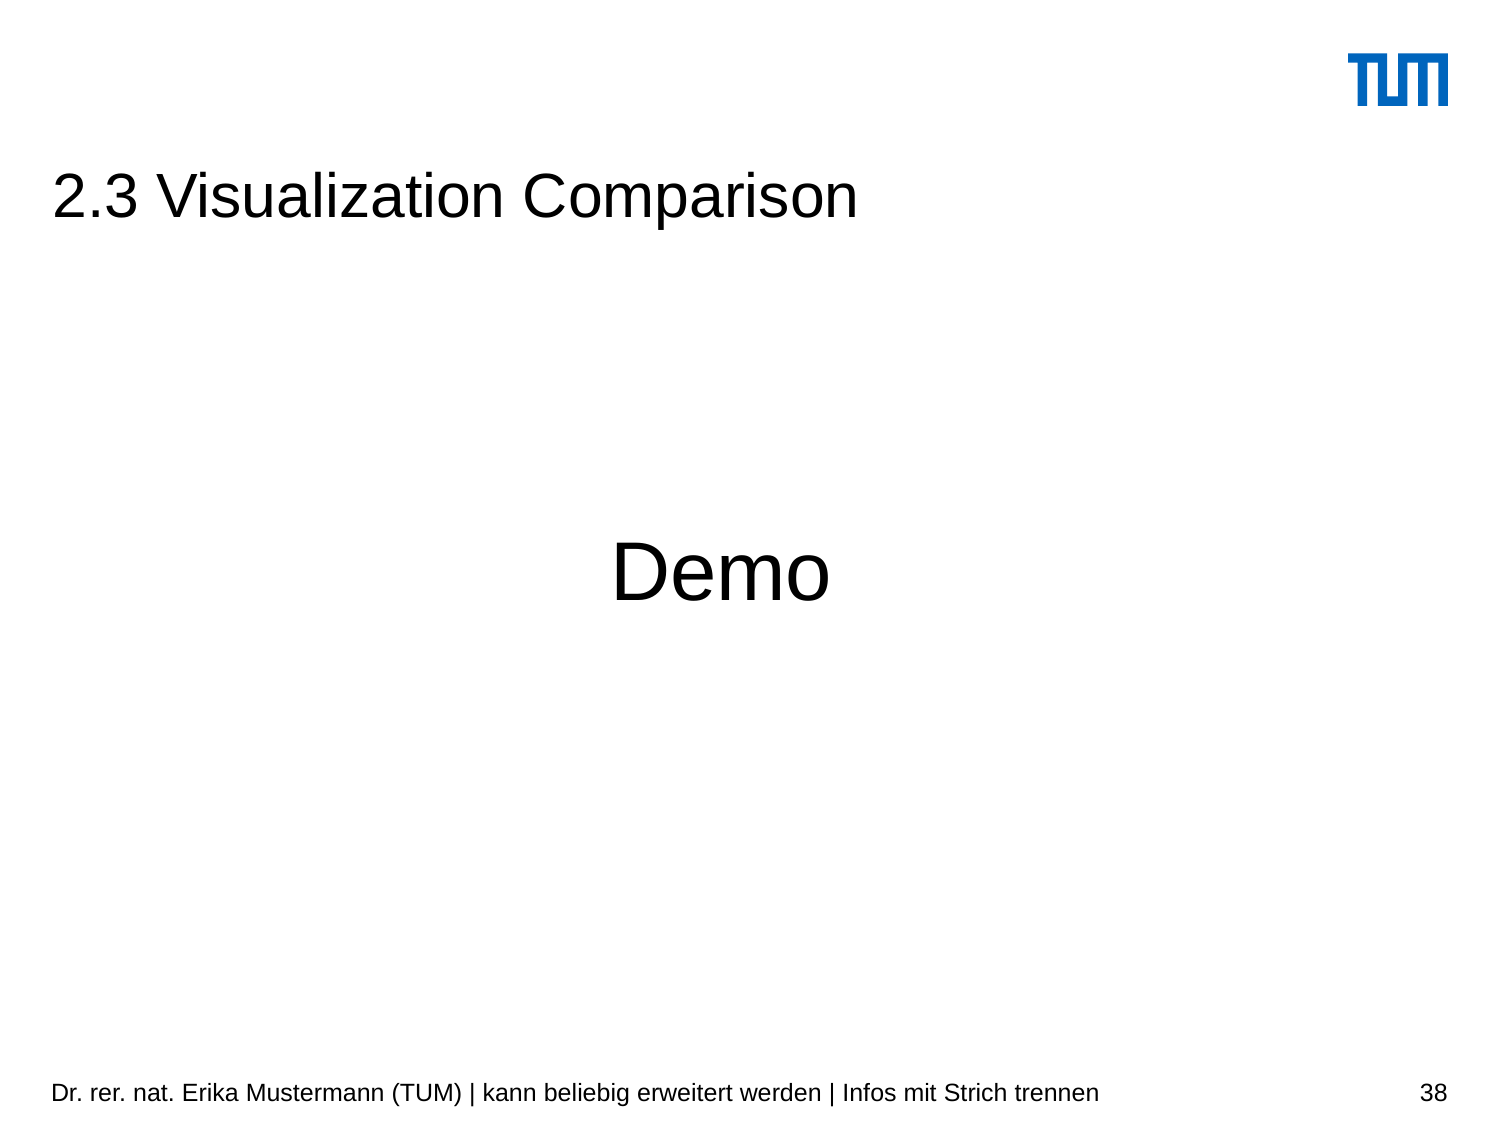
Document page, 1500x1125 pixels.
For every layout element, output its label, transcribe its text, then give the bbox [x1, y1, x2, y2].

title 2.3 Visualization Comparison [52, 163, 1449, 231]
slide_number [1112, 1061, 1448, 1122]
footer Dr. rer. nat. Erika Mustermann (TUM) | kann beliebig erweitert werden | Infos mit Strich trennen [51, 1061, 1112, 1122]
list Demo [52, 289, 1449, 1060]
